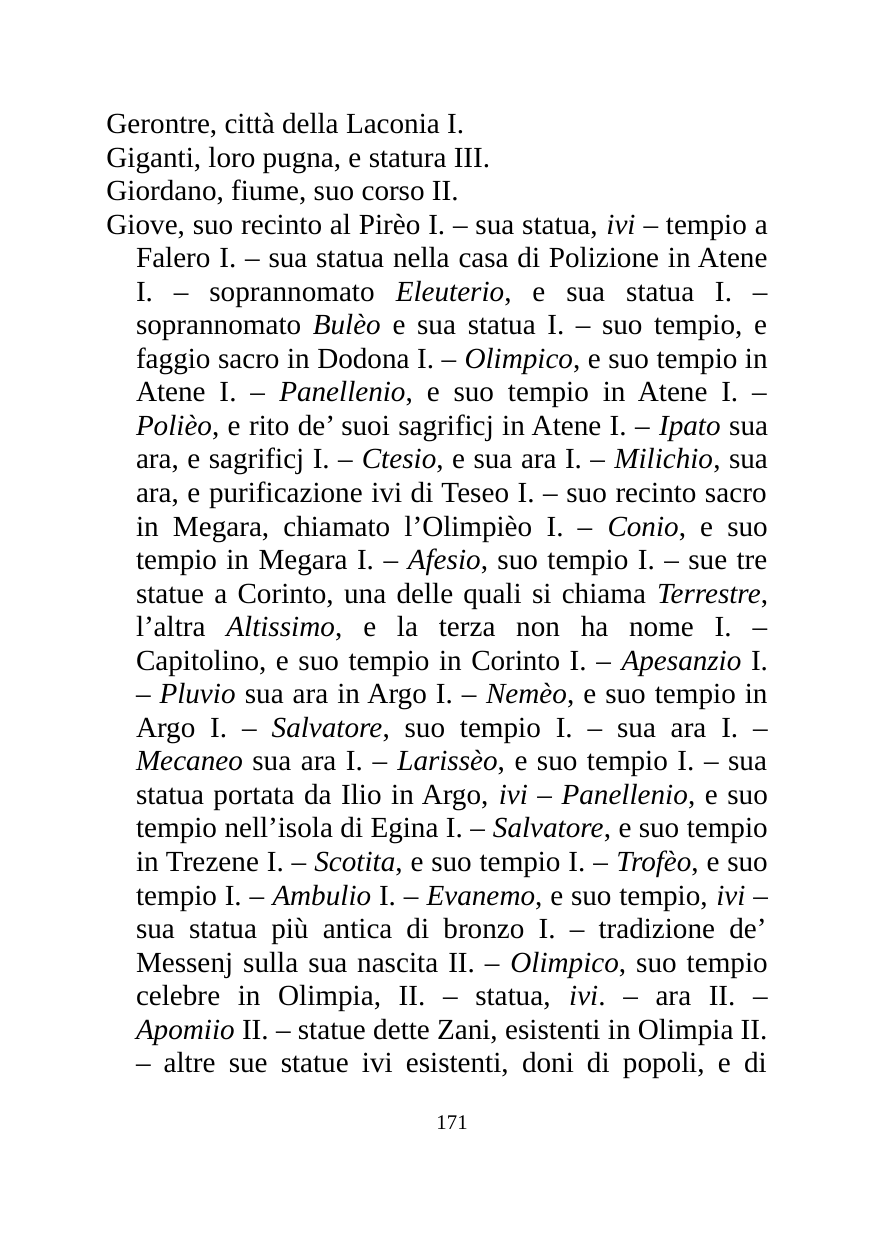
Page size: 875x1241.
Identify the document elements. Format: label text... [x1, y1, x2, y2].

text Gerontre, città della Laconia I. [106, 106, 768, 140]
text Giove, suo recinto al Pirèo I. – sua statua, ivi – tempio a Falero I. – sua statua nella casa di Polizione in Atene I. – soprannomato Eleuterio, e sua statua I. – soprannomato Bulèo e sua statua I. – suo tempio, e faggio sacro in Dodona I. – Olimpico, e suo tempio in Atene I. – Panellenio, e suo tempio in Atene I. – Polièo, e rito de’ suoi sagrificj in Atene I. – Ipato sua ara, e sagrificj I. – Ctesio, e sua ara I. – Milichio, sua ara, e purificazione ivi di Teseo I. – suo recinto sacro in Megara, chiamato l’Olimpièo I. – Conio, e suo tempio in Megara I. – Afesio, suo tempio I. – sue tre statue a Corinto, una delle quali si chiama Terrestre, l’altra Altissimo, e la terza non ha nome I. – Capitolino, e suo tempio in Corinto I. – Apesanzio I. – Pluvio sua ara in Argo I. – Nemèo, e suo tempio in Argo I. – Salvatore, suo tempio I. – sua ara I. – Mecaneo sua ara I. – Larissèo, e suo tempio I. – sua statua portata da Ilio in Argo, ivi – Panellenio, e suo tempio nell’isola di Egina I. – Salvatore, e suo tempio in Trezene I. – Scotita, e suo tempio I. – Trofèo, e suo tempio I. – Ambulio I. – Evanemo, e suo tempio, ivi – sua statua più antica di bronzo I. – tradizione de’ Messenj sulla sua nascita II. – Olimpico, suo tempio celebre in Olimpia, II. – statua, ivi. – ara II. – Apomiio II. – statue dette Zani, esistenti in Olimpia II. – altre sue statue ivi esistenti, doni di popoli, e di [106, 207, 768, 1079]
text Giordano, fiume, suo corso II. [106, 173, 768, 207]
text Giganti, loro pugna, e statura III. [106, 140, 768, 173]
